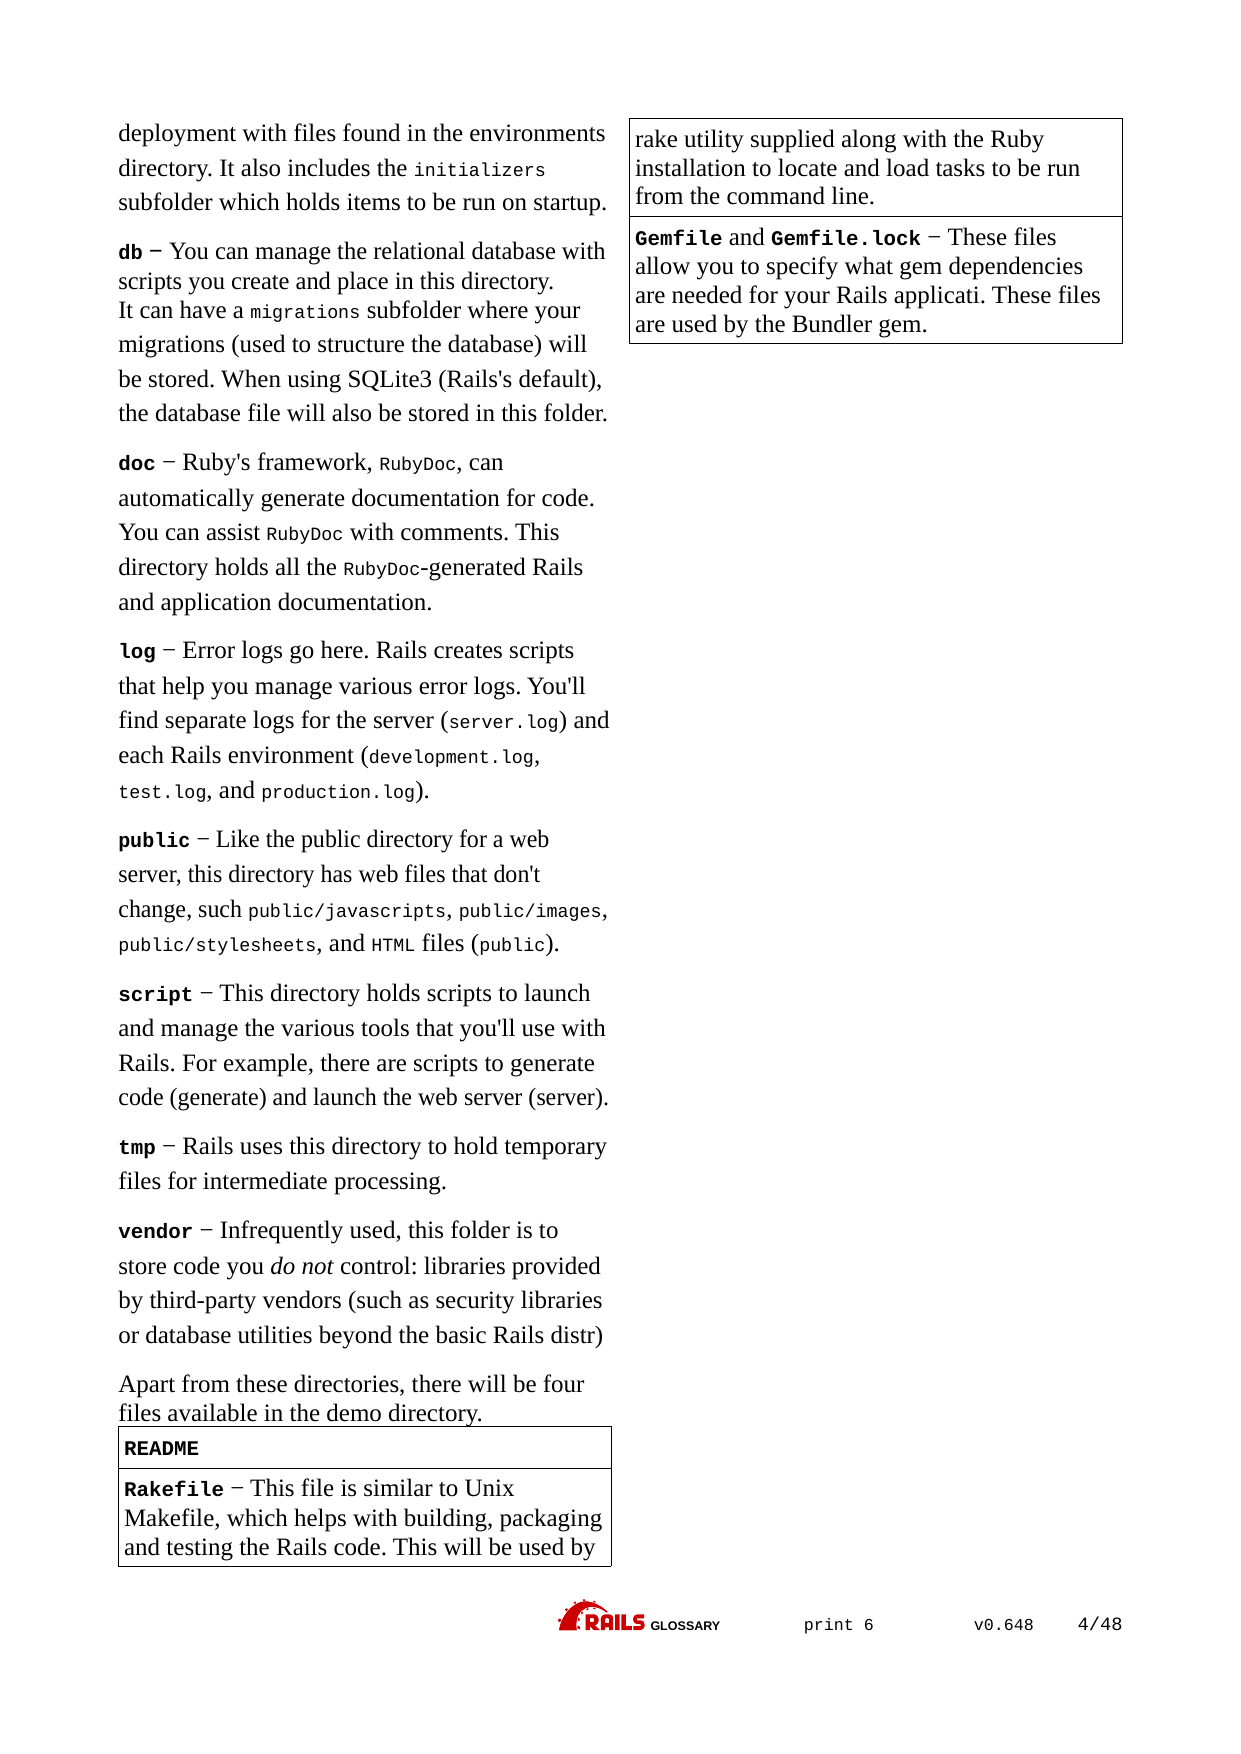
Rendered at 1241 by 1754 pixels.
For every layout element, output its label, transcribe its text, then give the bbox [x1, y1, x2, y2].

text Apart from these directories, there will be four files available in the demo directory. [118, 1369, 611, 1426]
table_cell rake utility supplied along with the Ruby installation to locate and load tasks to be run from the command line. [630, 119, 1122, 216]
table_cell Gemfile and Gemfile.lock − These files allow you to specify what gem dependencies are needed for your Rails applicati. These files are used by the Bundler gem. [630, 217, 1122, 343]
text script − This directory holds scripts to launch and manage the various tools that you'll use with Rails. For example, there are scripts to generate code (generate) and launch the web server (server). [118, 978, 611, 1111]
text public − Like the public directory for a web server, this directory has web files that don't change, such public/javascripts, public/images, public/stylesheets, and HTML files (public). [118, 824, 611, 957]
text It can have a migrations subfolder where your migrations (used to structure the database) will be stored. When using SQLite3 (Rails's default), the database file will also be stored in this folder. [118, 295, 611, 427]
text doc − Ruby's framework, RubyDoc, can automatically generate documentation for code. You can assist RubyDoc with comments. This directory holds all the RubyDoc-generated Rails and application documentation. [118, 447, 611, 615]
text log − Error logs go here. Rails creates scripts that help you manage various error logs. You'll find separate logs for the server (server.log) and each Rails environment (development.log, test.log, and production.log). [118, 636, 611, 804]
table_cell Rakefile − This file is similar to Unix Makefile, which helps with building, packaging and testing the Rails code. This will be used by [119, 1469, 611, 1566]
text vendor − Infrequently used, this folder is to store code you do not control: libraries provided by third-party vendors (such as security libraries or database utilities beyond the basic Rails distr) [118, 1216, 611, 1348]
text db − You can manage the relational database with scripts you create and place in this directory. [118, 236, 611, 295]
text deployment with files found in the environments directory. It also includes the initializers subfolder which holds items to be run on startup. [118, 118, 611, 216]
text tmp − Rails uses this directory to hold temporary files for intermediate processing. [118, 1131, 611, 1195]
table_header README [119, 1427, 611, 1467]
